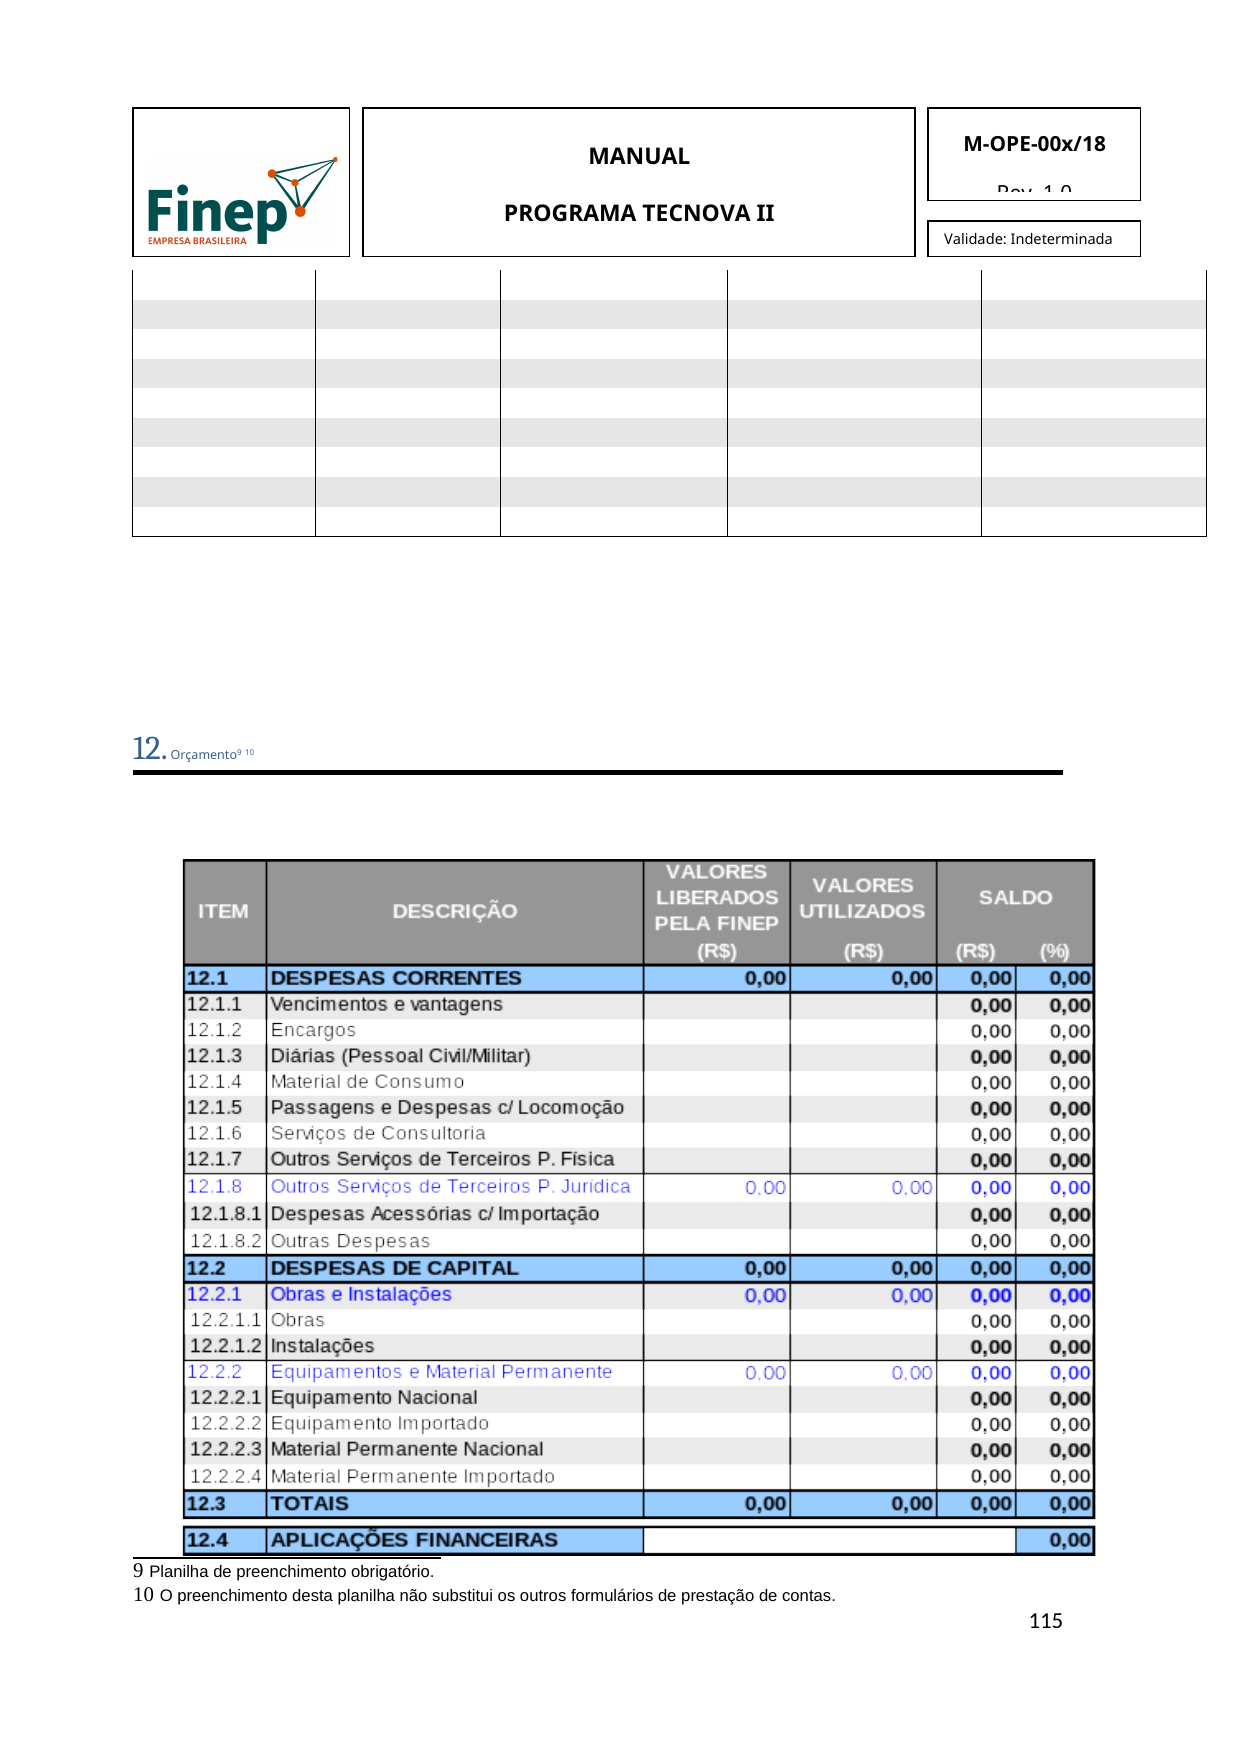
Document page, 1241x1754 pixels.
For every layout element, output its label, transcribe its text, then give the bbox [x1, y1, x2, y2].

table_cell [133, 418, 315, 447]
table_cell [728, 359, 981, 388]
table_cell [982, 300, 1206, 329]
table_cell [982, 507, 1206, 536]
table_cell [728, 418, 981, 447]
table_cell [982, 448, 1206, 477]
table_cell [982, 477, 1206, 507]
table_cell [728, 300, 981, 329]
table_cell [982, 270, 1206, 299]
table_cell [728, 329, 981, 359]
table_cell [728, 388, 981, 418]
table_cell [316, 270, 500, 299]
table_cell [316, 329, 500, 359]
table_cell [501, 388, 727, 418]
table_cell [501, 329, 727, 359]
table_cell [133, 448, 315, 477]
list Planilha de preenchimento obrigatório. [133, 1558, 1063, 1582]
table_cell [501, 448, 727, 477]
table_cell [501, 359, 727, 388]
table_cell [133, 300, 315, 329]
table_cell [133, 359, 315, 388]
table_cell [501, 300, 727, 329]
table_cell [501, 507, 727, 536]
table_cell [316, 477, 500, 507]
table_cell [728, 448, 981, 477]
table_cell [728, 477, 981, 507]
table_cell [982, 329, 1206, 359]
table_cell [316, 507, 500, 536]
table_cell [728, 507, 981, 536]
table_cell [316, 359, 500, 388]
table_cell [316, 418, 500, 447]
list Orçamento [133, 730, 1063, 770]
table_cell [982, 388, 1206, 418]
table_cell [316, 300, 500, 329]
table_cell [133, 329, 315, 359]
table_cell [501, 270, 727, 299]
table_cell [982, 418, 1206, 447]
table_cell [728, 270, 981, 299]
table_cell [501, 418, 727, 447]
table_cell [133, 507, 315, 536]
table_cell [982, 359, 1206, 388]
list O preenchimento desta planilha não substitui os outros formulários de prestação de contas. [133, 1582, 1063, 1606]
table_cell [133, 388, 315, 418]
table_cell [133, 477, 315, 507]
table_cell [133, 270, 315, 299]
table_cell [501, 477, 727, 507]
table_cell [316, 388, 500, 418]
table_cell [316, 448, 500, 477]
